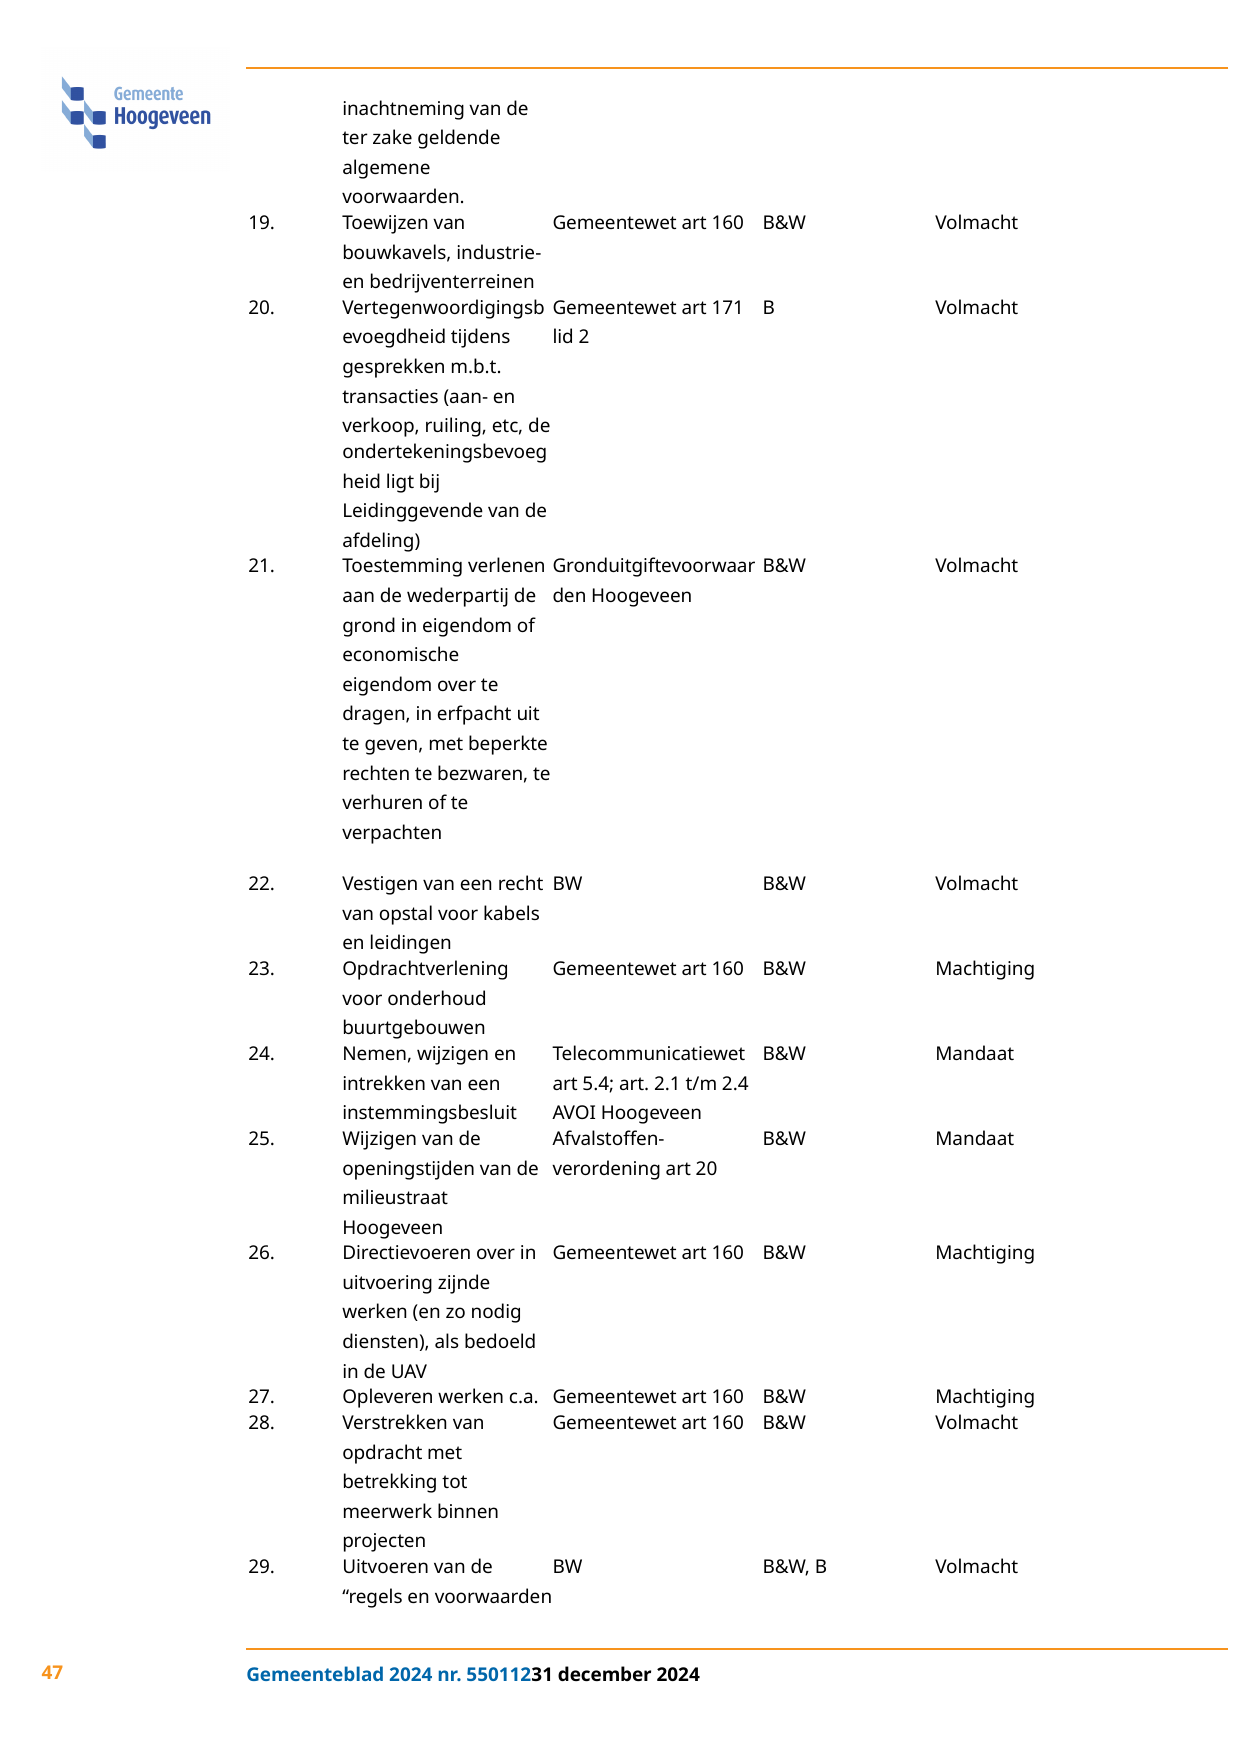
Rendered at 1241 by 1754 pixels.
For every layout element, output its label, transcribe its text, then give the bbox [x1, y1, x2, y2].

table_cell Uitvoeren van de “regels en voorwaarden [342, 1554, 552, 1609]
table_cell Gemeentewet art 160 [552, 955, 762, 1040]
table_cell 24. [248, 1040, 342, 1125]
table_cell [1079, 1040, 1152, 1125]
table_cell [935, 845, 1079, 870]
table_cell Wijzigen van de openingstijden van de milieustraat Hoogeveen [342, 1125, 552, 1239]
table_cell [1079, 1125, 1152, 1239]
table_cell B [763, 294, 935, 438]
table_cell [342, 845, 552, 870]
table_cell [1079, 1384, 1152, 1409]
table_cell 21. [248, 553, 342, 845]
table_cell 27. [248, 1384, 342, 1409]
table_cell [1079, 438, 1152, 553]
table_cell [935, 438, 1079, 553]
table_cell [1079, 955, 1152, 1040]
table_cell Gemeentewet art 160 [552, 209, 762, 294]
table_cell [552, 438, 762, 553]
table_cell [1079, 845, 1152, 870]
table_cell Toestemming verlenen aan de wederpartij de grond in eigendom of economische eigendom over te dragen, in erfpacht uit te geven, met beperkte rechten te bezwaren, te verhuren of te verpachten [342, 553, 552, 845]
table_cell Vertegenwoordigingsbevoegdheid tijdens gesprekken m.b.t. transacties (aan- en verkoop, ruiling, etc, de [342, 294, 552, 438]
table_cell [1079, 1554, 1152, 1609]
table_cell B&W [763, 1125, 935, 1239]
table_cell 20. [248, 294, 342, 438]
table_cell [1079, 870, 1152, 955]
table_cell B&W [763, 955, 935, 1040]
table_cell [248, 95, 342, 209]
table_cell [935, 95, 1079, 209]
table_cell [1079, 1409, 1152, 1553]
table_cell Opleveren werken c.a. [342, 1384, 552, 1409]
table_cell Directievoeren over in uitvoering zijnde werken (en zo nodig diensten), als bedoeld in de UAV [342, 1240, 552, 1384]
table_cell Telecommunicatiewet art 5.4; art. 2.1 t/m 2.4 AVOI Hoogeveen [552, 1040, 762, 1125]
table_cell Verstrekken van opdracht met betrekking tot meerwerk binnen projecten [342, 1409, 552, 1553]
table_cell Opdrachtverlening voor onderhoud buurtgebouwen [342, 955, 552, 1040]
table_cell 23. [248, 955, 342, 1040]
table_cell 29. [248, 1554, 342, 1609]
table_cell [1079, 1240, 1152, 1384]
table_cell inachtneming van de ter zake geldende algemene voorwaarden. [342, 95, 552, 209]
table_cell 22. [248, 870, 342, 955]
table_cell Volmacht [935, 1554, 1079, 1609]
table_cell B&W [763, 553, 935, 845]
table_cell ondertekeningsbevoegheid ligt bij Leidinggevende van de afdeling) [342, 438, 552, 553]
picture [41, 47, 231, 172]
table_cell [248, 845, 342, 870]
table_cell Gronduitgiftevoorwaarden Hoogeveen [552, 553, 762, 845]
table_cell BW [552, 870, 762, 955]
table_cell 28. [248, 1409, 342, 1553]
table_cell Gemeentewet art 160 [552, 1240, 762, 1384]
table_cell [1079, 209, 1152, 294]
table_cell BW [552, 1554, 762, 1609]
table_cell B&W, B [763, 1554, 935, 1609]
table_cell [763, 845, 935, 870]
table_cell B&W [763, 870, 935, 955]
table_cell B&W [763, 1384, 935, 1409]
table_cell Volmacht [935, 553, 1079, 845]
table_cell B&W [763, 1409, 935, 1553]
table_cell [1079, 95, 1152, 209]
table_cell 19. [248, 209, 342, 294]
table_cell Toewijzen van bouwkavels, industrie- en bedrijventerreinen [342, 209, 552, 294]
table_cell Machtiging [935, 1384, 1079, 1409]
table_cell B&W [763, 1240, 935, 1384]
table_cell [552, 845, 762, 870]
table_cell [763, 95, 935, 209]
table_cell Gemeentewet art 171 lid 2 [552, 294, 762, 438]
table_cell Gemeentewet art 160 [552, 1384, 762, 1409]
table_cell Volmacht [935, 294, 1079, 438]
table_cell Volmacht [935, 1409, 1079, 1553]
table_cell [1079, 553, 1152, 845]
table_cell [1079, 294, 1152, 438]
table_cell [248, 438, 342, 553]
table_cell B&W [763, 209, 935, 294]
table_cell Machtiging [935, 1240, 1079, 1384]
table_cell Machtiging [935, 955, 1079, 1040]
table_cell Gemeentewet art 160 [552, 1409, 762, 1553]
table_cell [763, 438, 935, 553]
table_cell [552, 95, 762, 209]
table_cell B&W [763, 1040, 935, 1125]
table_cell 25. [248, 1125, 342, 1239]
table_cell Volmacht [935, 209, 1079, 294]
table_cell Vestigen van een recht van opstal voor kabels en leidingen [342, 870, 552, 955]
table_cell Mandaat [935, 1040, 1079, 1125]
table_cell Volmacht [935, 870, 1079, 955]
table_cell Afvalstoffen-verordening art 20 [552, 1125, 762, 1239]
table_cell Nemen, wijzigen en intrekken van een instemmingsbesluit [342, 1040, 552, 1125]
table_cell Mandaat [935, 1125, 1079, 1239]
table_cell 26. [248, 1240, 342, 1384]
